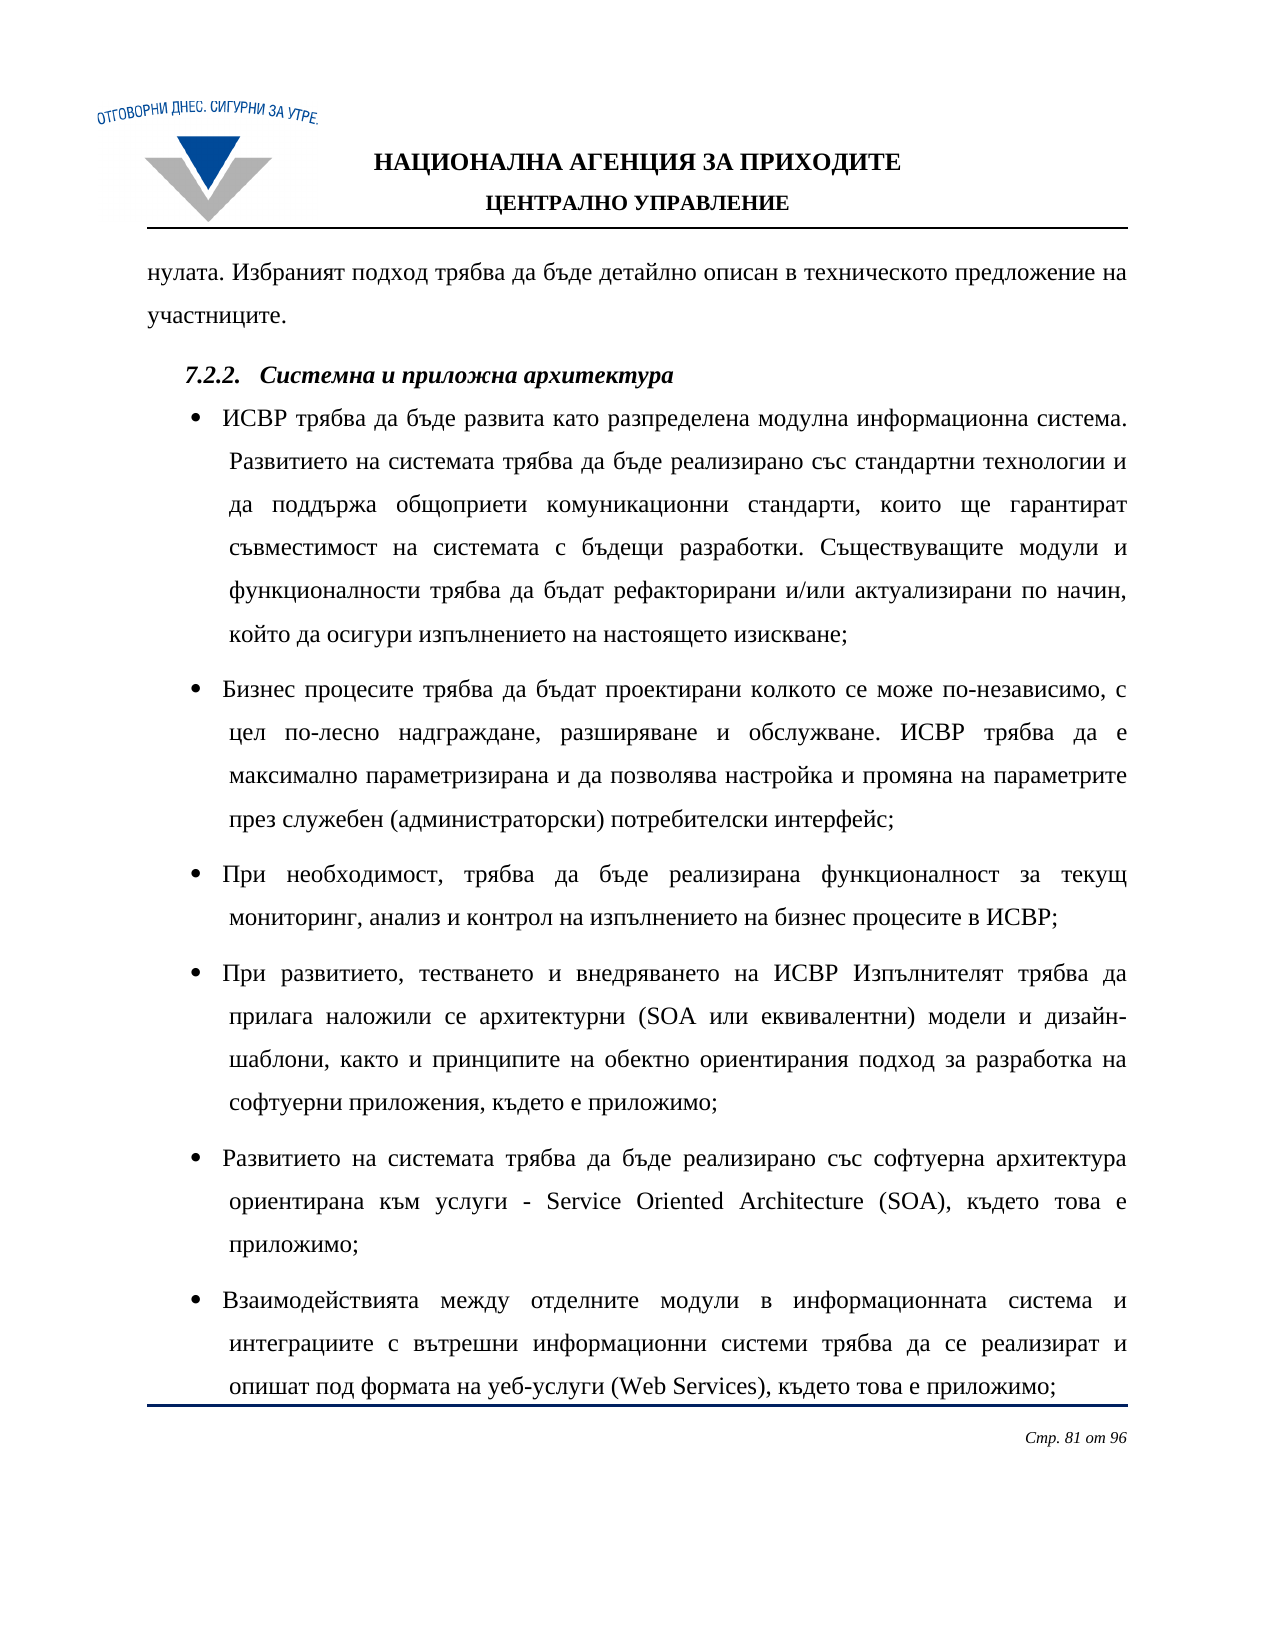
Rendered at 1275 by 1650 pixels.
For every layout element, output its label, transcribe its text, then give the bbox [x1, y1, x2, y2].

list Развитието на системата трябва да бъде реализирано със софтуерна архитектура ориентирана към услуги - Service Oriented Architecture (SOA), където това е приложимо; [191, 1143, 1128, 1258]
list Взаимодействията между отделните модули в информационната система и интеграциите с вътрешни информационни системи трябва да се реализират и опишат под формата на уеб-услуги (Web Services), където това е приложимо; [191, 1285, 1128, 1400]
list При необходимост, трябва да бъде реализирана функционалност за текущ мониторинг, анализ и контрол на изпълнението на бизнес процесите в ИСВР; [191, 859, 1128, 931]
list Бизнес процесите трябва да бъдат проектирани колкото се може по-независимо, с цел по-лесно надграждане, разширяване и обслужване. ИСВР трябва да е максимално параметризирана и да позволява настройка и промяна на параметрите през служебен (администраторски) потребителски интерфейс; [191, 674, 1128, 832]
list ИСВР трябва да бъде развита като разпределена модулна информационна система. Развитието на системата трябва да бъде реализирано със стандартни технологии и да поддържа общоприети комуникационни стандарти, които ще гарантират съвместимост на системата с бъдещи разработки. Съществуващите модули и функционалности трябва да бъдат рефакторирани и/или актуализирани по начин, който да осигури изпълнението на настоящето изискване; [191, 403, 1128, 647]
subtitle Системна и приложна архитектура [184, 360, 1128, 389]
text нулата. Избраният подход трябва да бъде детайлно описан в техническото предложение на участниците. [147, 257, 1128, 329]
list При развитието, тестването и внедряването на ИСВР Изпълнителят трябва да прилага наложили се архитектурни (SOA или еквивалентни) модели и дизайн-шаблони, както и принципите на обектно ориентирания подход за разработка на софтуерни приложения, където е приложимо; [191, 958, 1128, 1116]
